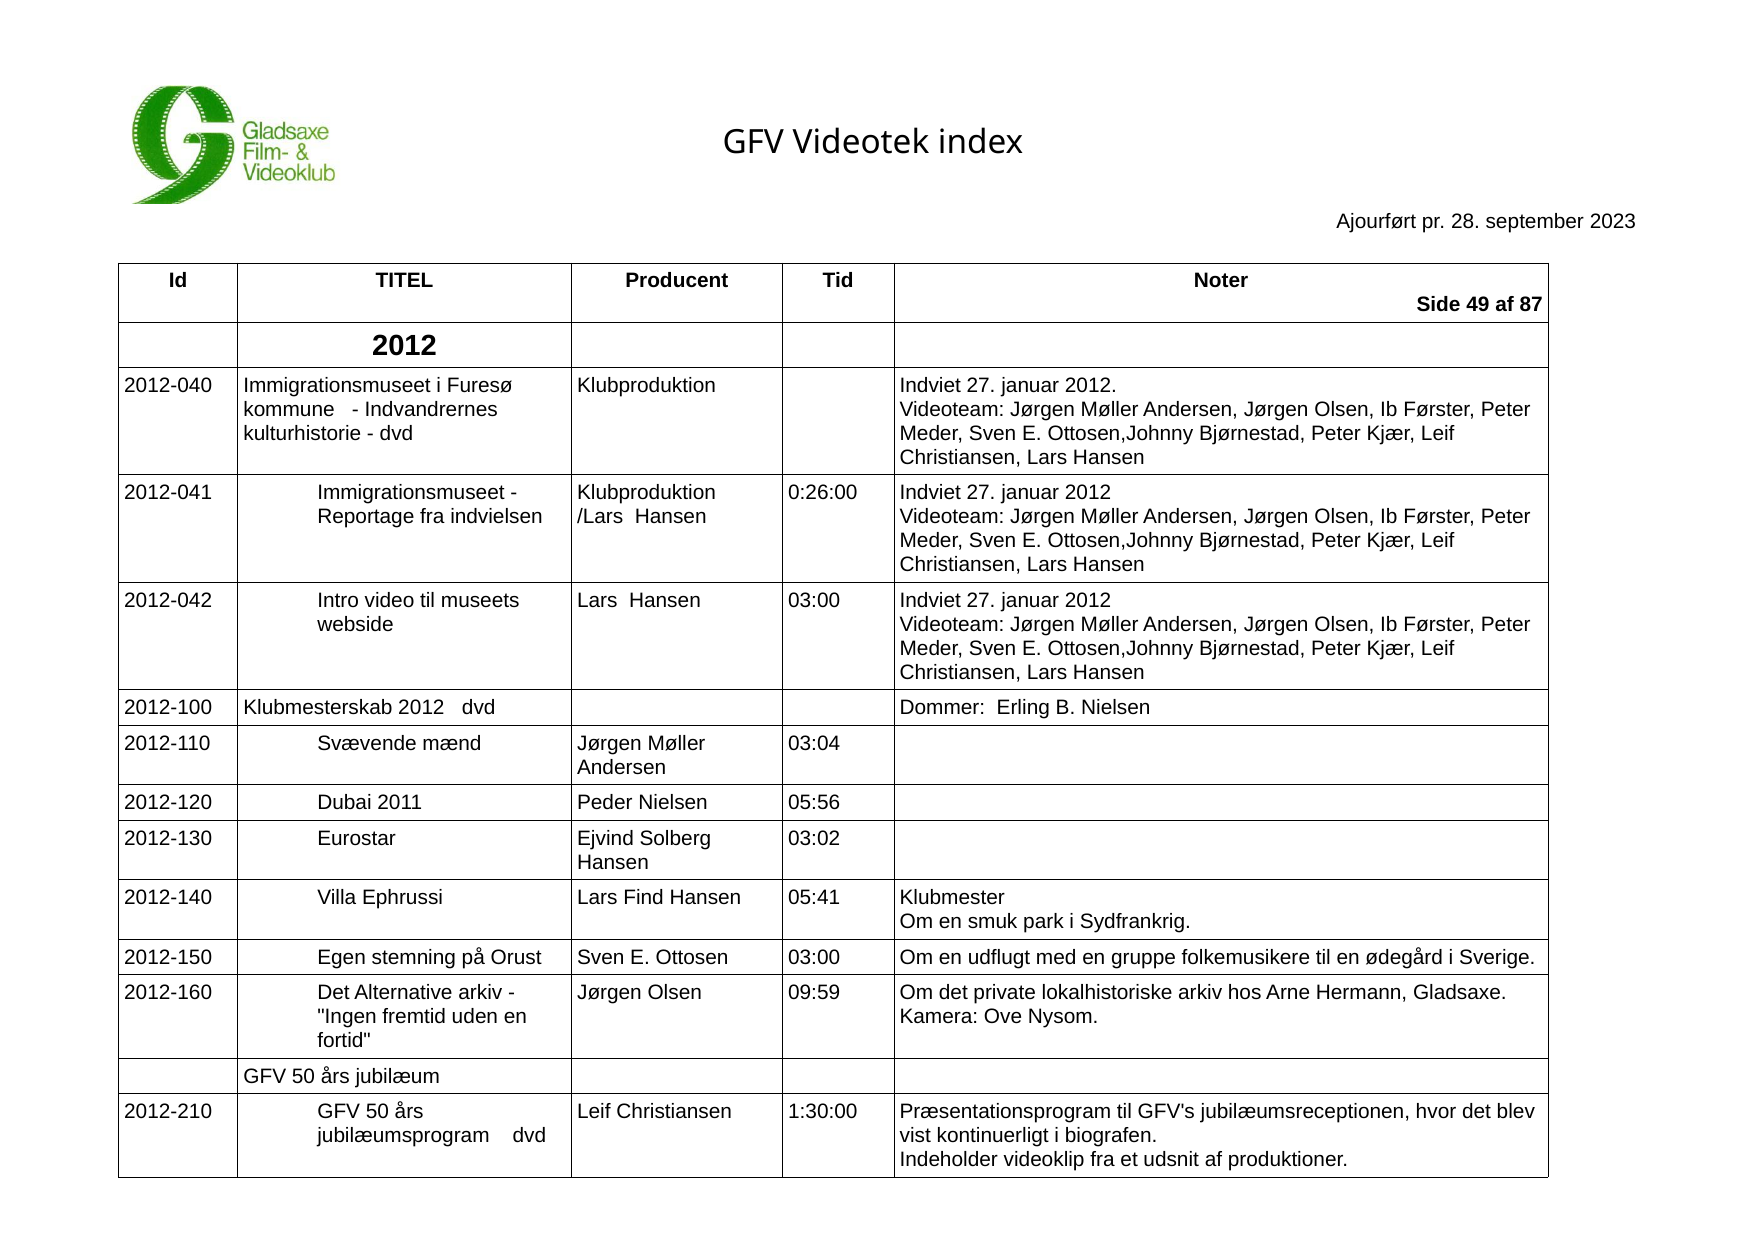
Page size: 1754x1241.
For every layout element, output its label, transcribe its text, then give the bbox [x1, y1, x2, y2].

table_cell Det Alternative arkiv - "Ingen fremtid uden en fortid" [238, 975, 571, 1058]
table_cell Immigrationsmuseet - Reportage fra indvielsen [238, 475, 571, 582]
table_cell [572, 1059, 782, 1093]
table_cell GFV 50 års jubilæumsprogram dvd [238, 1094, 571, 1177]
table_cell 09:59 [783, 975, 894, 1058]
table_cell GFV 50 års jubilæum [238, 1059, 571, 1093]
table_cell 2012-120 [119, 785, 237, 820]
table_cell Klubmesterskab 2012 dvd [238, 690, 571, 725]
table_cell Svævende mænd [238, 726, 571, 784]
table_cell Klubproduktion /Lars Hansen [572, 475, 782, 582]
table_cell 1:30:00 [783, 1094, 894, 1177]
table_cell 2012-150 [119, 940, 237, 974]
table_cell [895, 785, 1548, 820]
table_cell 2012-110 [119, 726, 237, 784]
table_cell 05:56 [783, 785, 894, 820]
table_cell 2012-042 [119, 583, 237, 689]
table_cell [572, 323, 782, 367]
table_cell Klubmester Om en smuk park i Sydfrankrig. [895, 880, 1548, 939]
table_cell 03:00 [783, 583, 894, 689]
table_header Id [119, 264, 237, 322]
table_cell Indviet 27. januar 2012. Videoteam: Jørgen Møller Andersen, Jørgen Olsen, Ib Førster, Peter Meder, Sven E. Ottosen,Johnny Bjørnestad, Peter Kjær, Leif Christiansen, Lars Hansen [895, 368, 1548, 474]
table_cell Intro video til museets webside [238, 583, 571, 689]
table_cell Immigrationsmuseet i Furesø kommune - Indvandrernes kulturhistorie - dvd [238, 368, 571, 474]
table_cell Om det private lokalhistoriske arkiv hos Arne Hermann, Gladsaxe. Kamera: Ove Nysom. [895, 975, 1548, 1058]
table_cell 05:41 [783, 880, 894, 939]
table_cell Lars Hansen [572, 583, 782, 689]
table_cell 2012-041 [119, 475, 237, 582]
table_cell Indviet 27. januar 2012 Videoteam: Jørgen Møller Andersen, Jørgen Olsen, Ib Førster, Peter Meder, Sven E. Ottosen,Johnny Bjørnestad, Peter Kjær, Leif Christiansen, Lars Hansen [895, 583, 1548, 689]
table_cell 2012-160 [119, 975, 237, 1058]
table_cell 03:02 [783, 821, 894, 879]
table_cell Eurostar [238, 821, 571, 879]
table_header TITEL [238, 264, 571, 322]
table_cell [783, 690, 894, 725]
table_cell Indviet 27. januar 2012 Videoteam: Jørgen Møller Andersen, Jørgen Olsen, Ib Førster, Peter Meder, Sven E. Ottosen,Johnny Bjørnestad, Peter Kjær, Leif Christiansen, Lars Hansen [895, 475, 1548, 582]
table_cell 03:00 [783, 940, 894, 974]
table_cell Dommer: Erling B. Nielsen [895, 690, 1548, 725]
table_cell Om en udflugt med en gruppe folkemusikere til en ødegård i Sverige. [895, 940, 1548, 974]
table_cell Peder Nielsen [572, 785, 782, 820]
table_cell [119, 1059, 237, 1093]
table_cell 2012-040 [119, 368, 237, 474]
table_cell 2012 [238, 323, 571, 367]
table_cell 2012-100 [119, 690, 237, 725]
table_cell [783, 323, 894, 367]
table_cell Jørgen Olsen [572, 975, 782, 1058]
table_cell 2012-130 [119, 821, 237, 879]
table_cell 2012-210 [119, 1094, 237, 1177]
table_header Producent­ [572, 264, 782, 322]
table_cell 2012-140 [119, 880, 237, 939]
table_header Tid [783, 264, 894, 322]
table_cell Ejvind Solberg Hansen [572, 821, 782, 879]
table_cell Sven E. Ottosen [572, 940, 782, 974]
table_cell Præsentationsprogram til GFV's jubilæumsreceptionen, hvor det blev vist kontinuerligt i biografen. Indeholder videoklip fra et udsnit af produktioner. [895, 1094, 1548, 1177]
table_cell 03:04 [783, 726, 894, 784]
table_cell [783, 1059, 894, 1093]
table_cell Egen stemning på Orust [238, 940, 571, 974]
table_cell [895, 726, 1548, 784]
table_cell Villa Ephrussi [238, 880, 571, 939]
table_cell Jørgen Møller Andersen [572, 726, 782, 784]
table_cell [895, 323, 1548, 367]
table_cell Klubproduktion [572, 368, 782, 474]
table_cell [783, 368, 894, 474]
table_cell Lars Find Hansen [572, 880, 782, 939]
table_header Noter Side 87 af 87 [895, 264, 1548, 322]
table_cell Leif Christiansen [572, 1094, 782, 1177]
table_cell Dubai 2011 [238, 785, 571, 820]
table_cell [895, 1059, 1548, 1093]
table_cell [119, 323, 237, 367]
table_cell 0:26:00 [783, 475, 894, 582]
table_cell [895, 821, 1548, 879]
picture [131, 85, 348, 204]
table_cell [572, 690, 782, 725]
